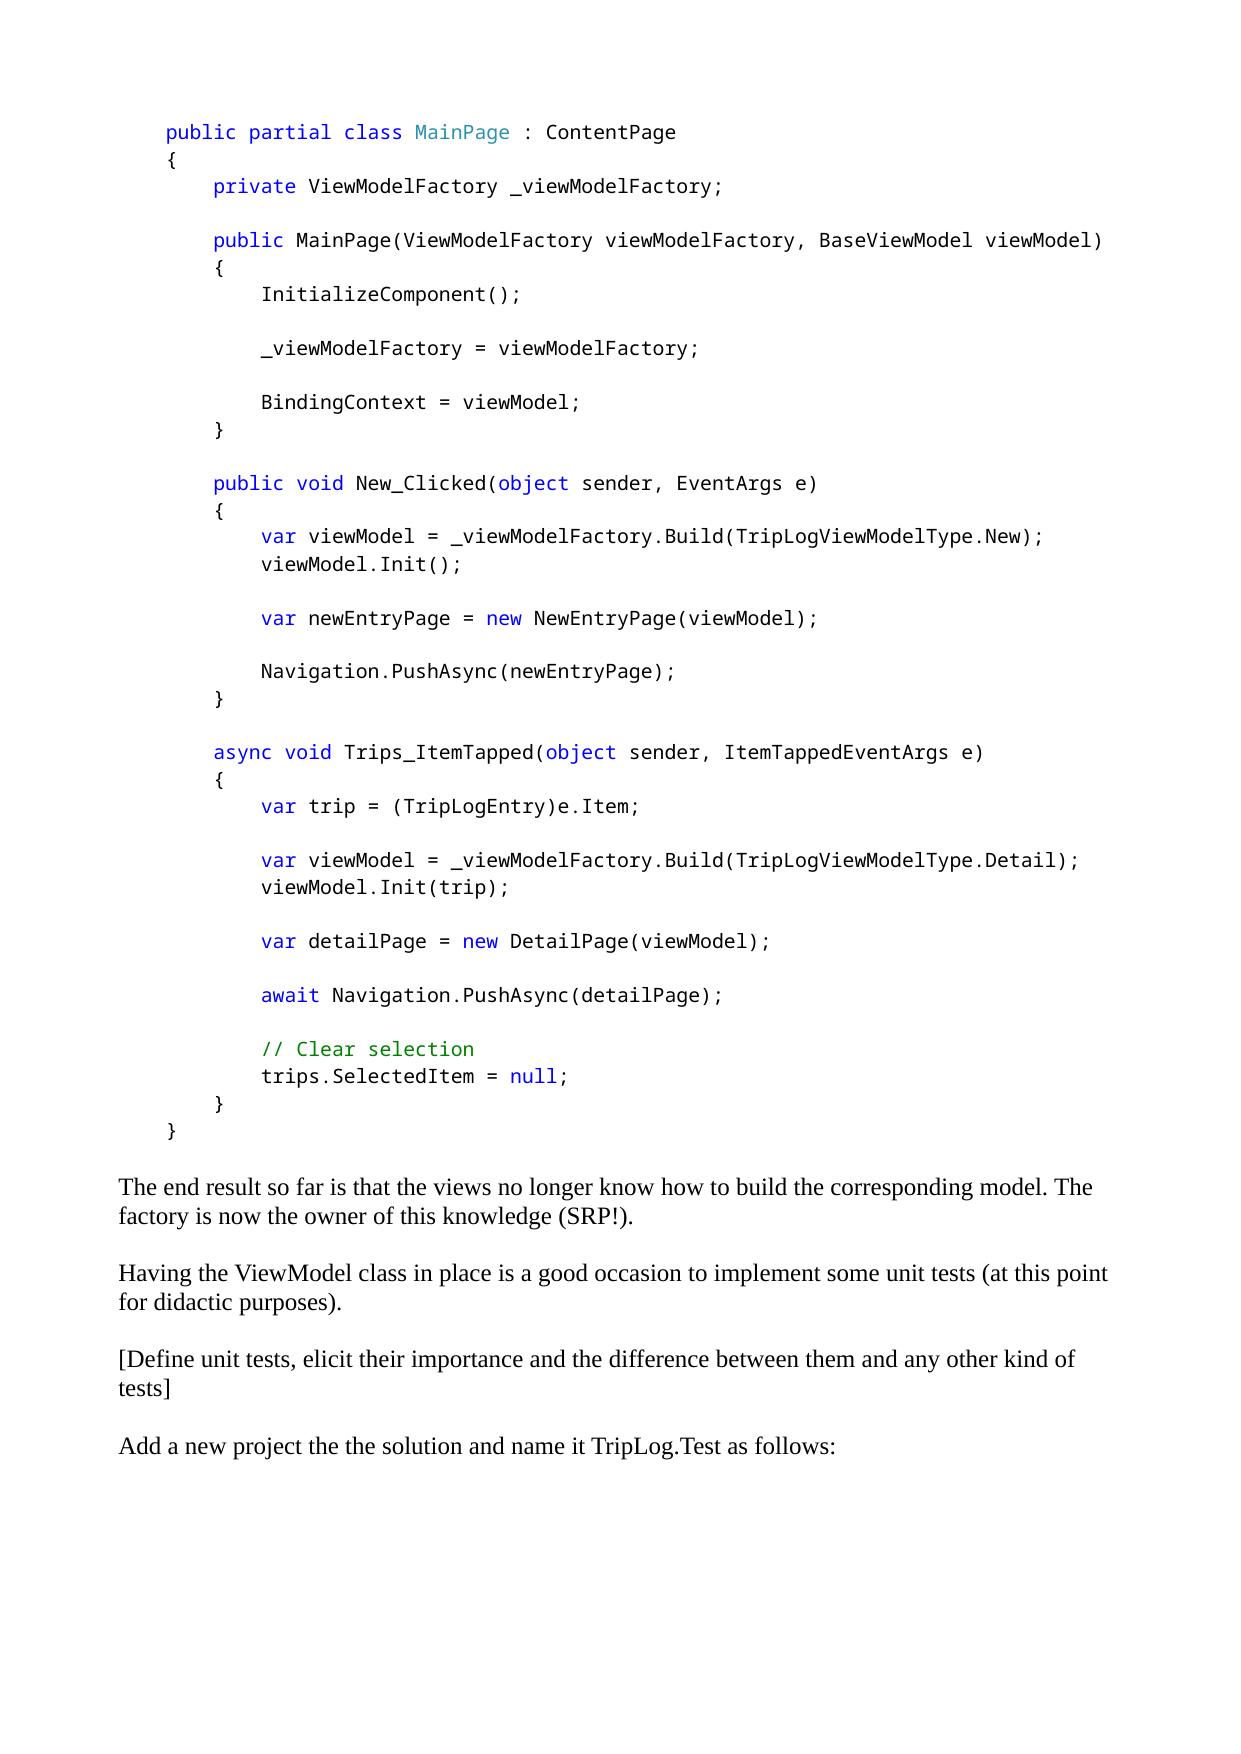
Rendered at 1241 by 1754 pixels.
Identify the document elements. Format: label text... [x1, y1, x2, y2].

text public void New_Clicked(object sender, EventArgs e) [118, 469, 1122, 496]
text _viewModelFactory = viewModelFactory; [118, 334, 1122, 361]
text private ViewModelFactory _viewModelFactory; [118, 172, 1122, 199]
text public partial class MainPage : ContentPage [118, 118, 1122, 145]
text The end result so far is that the views no longer know how to build the corresponding model. The factory is now the owner of this knowledge (SRP!). [118, 1172, 1122, 1229]
text } [118, 1089, 1122, 1116]
text Having the ViewModel class in place is a good occasion to implement some unit tests (at this point for didactic purposes). [118, 1258, 1122, 1316]
text viewModel.Init(trip); [118, 873, 1122, 901]
text } [118, 415, 1122, 442]
text { [118, 253, 1122, 280]
text // Clear selection [118, 1035, 1122, 1062]
text trips.SelectedItem = null; [118, 1062, 1122, 1089]
text Add a new project the the solution and name it TripLog.Test as follows: [118, 1431, 1122, 1459]
text var viewModel = _viewModelFactory.Build(TripLogViewModelType.Detail); [118, 847, 1122, 873]
text await Navigation.PushAsync(detailPage); [118, 981, 1122, 1008]
text var detailPage = new DetailPage(viewModel); [118, 927, 1122, 954]
text } [118, 685, 1122, 712]
text var newEntryPage = new NewEntryPage(viewModel); [118, 604, 1122, 631]
text { [118, 496, 1122, 523]
text var viewModel = _viewModelFactory.Build(TripLogViewModelType.New); [118, 523, 1122, 550]
text [Define unit tests, elicit their importance and the difference between them and any other kind of tests] [118, 1344, 1122, 1402]
text viewModel.Init(); [118, 550, 1122, 577]
text public MainPage(ViewModelFactory viewModelFactory, BaseViewModel viewModel) [118, 226, 1122, 253]
text InitializeComponent(); [118, 280, 1122, 307]
text BindingContext = viewModel; [118, 388, 1122, 415]
text } [118, 1116, 1122, 1143]
text { [118, 145, 1122, 172]
text var trip = (TripLogEntry)e.Item; [118, 793, 1122, 819]
text { [118, 766, 1122, 793]
text async void Trips_ItemTapped(object sender, ItemTappedEventArgs e) [118, 739, 1122, 766]
text Navigation.PushAsync(newEntryPage); [118, 658, 1122, 685]
